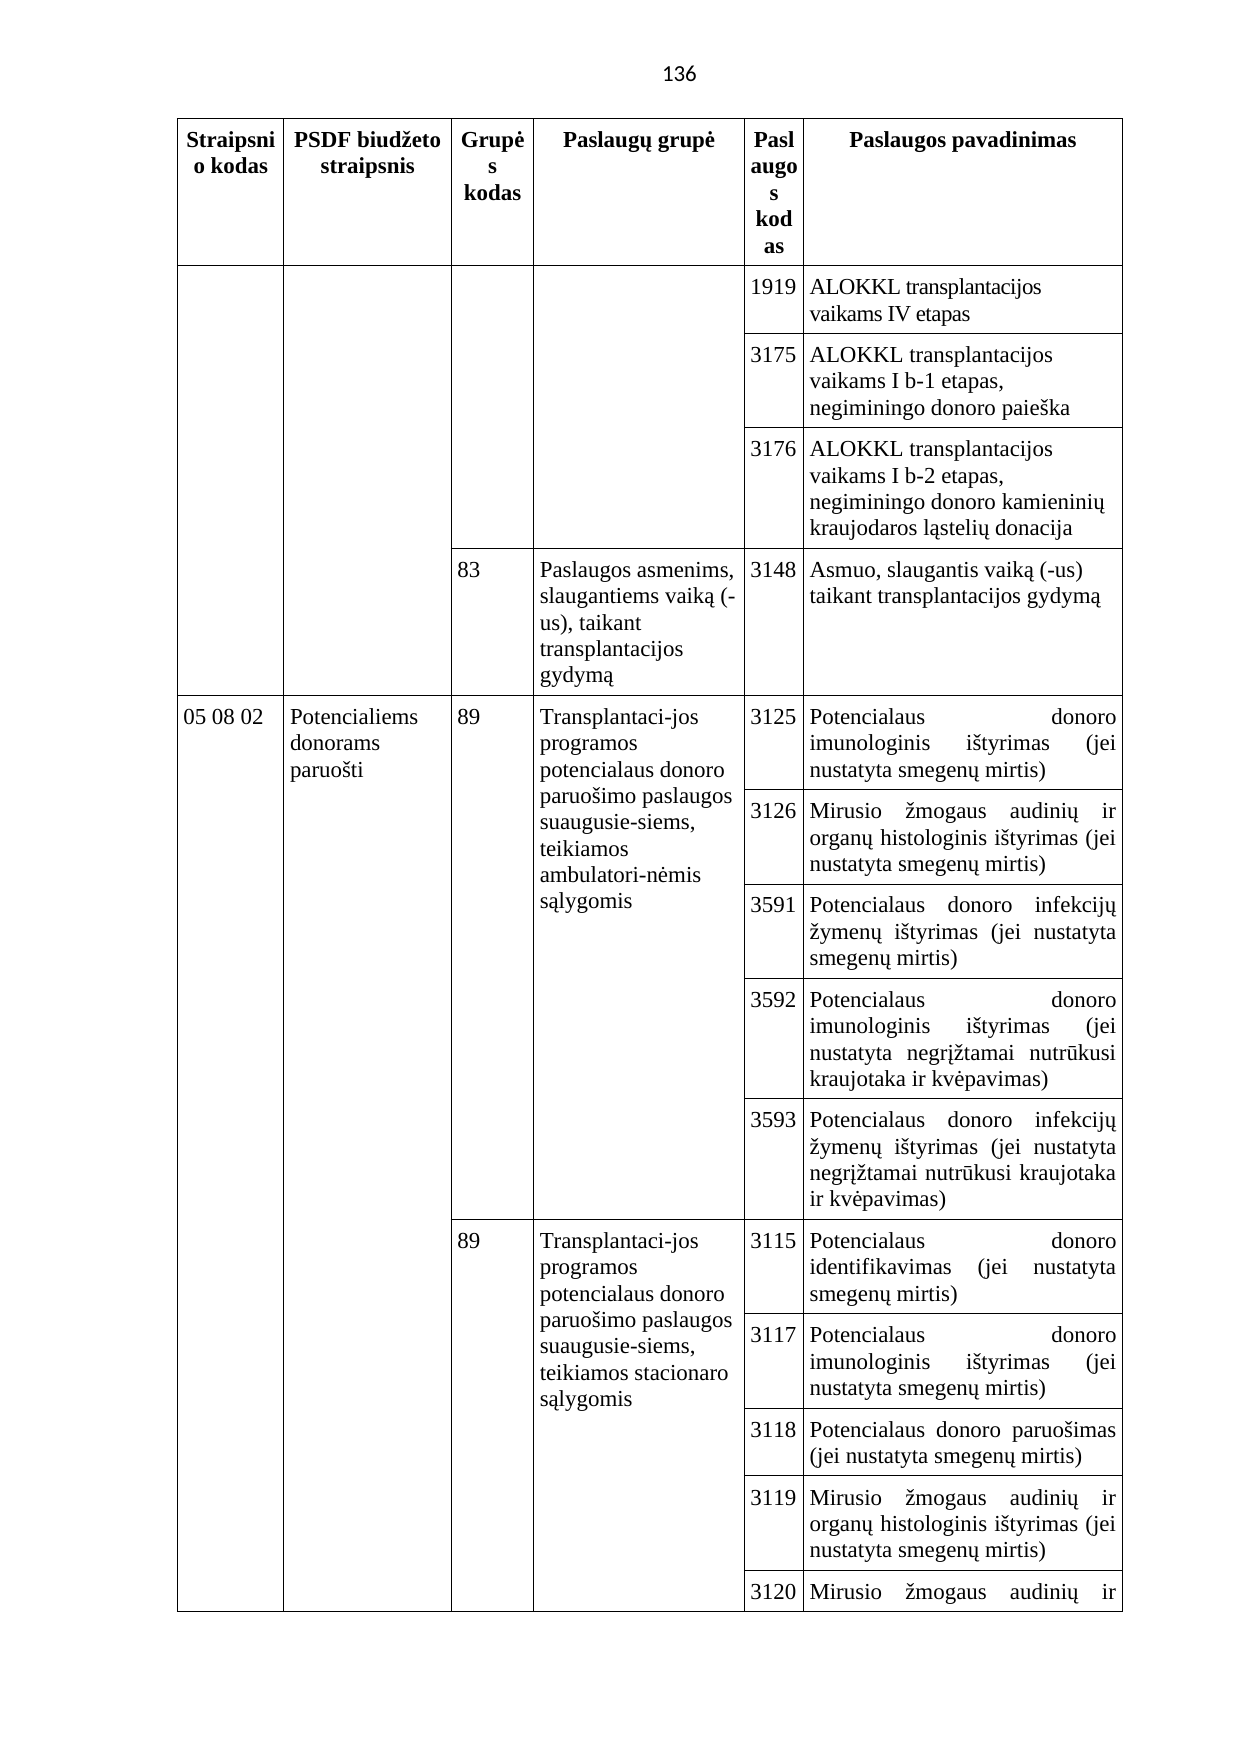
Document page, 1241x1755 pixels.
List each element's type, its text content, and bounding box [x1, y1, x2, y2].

table_cell 3126 [745, 790, 803, 883]
table_cell 3591 [745, 885, 803, 978]
table_cell Potencialaus donoro paruošimas (jei nustatyta smegenų mirtis) [804, 1409, 1122, 1475]
table_cell Potencialaus donoro imunologinis ištyrimas (jei nustatyta negrįžtamai nutrūkusi kraujotaka ir kvėpavimas) [804, 979, 1122, 1098]
table_cell Paslaugos asmenims, slaugantiems vaiką (-us), taikant transplantacijos gydymą [534, 549, 744, 695]
table_cell Transplantaci-jos programos potencialaus donoro paruošimo paslaugos suaugusie-siems, teikiamos ambulatori-nėmis sąlygomis [534, 696, 744, 1219]
table_cell Potencialaus donoro imunologinis ištyrimas (jei nustatyta smegenų mirtis) [804, 696, 1122, 789]
table_header PSDF biudžeto straipsnis [284, 119, 451, 265]
table_cell Potencialaus donoro identifikavimas (jei nustatyta smegenų mirtis) [804, 1220, 1122, 1313]
table_cell [178, 333, 283, 427]
table_cell 3176 [745, 428, 803, 548]
table_cell [534, 266, 744, 333]
table_cell 3148 [745, 549, 803, 695]
table_cell [452, 266, 533, 333]
table_cell 3175 [745, 334, 803, 427]
table_cell Transplantaci-jos programos potencialaus donoro paruošimo paslaugos suaugusie-siems, teikiamos stacionaro sąlygomis [534, 1220, 744, 1611]
table_cell Asmuo, slaugantis vaiką (-us) taikant transplantacijos gydymą [804, 549, 1122, 695]
table_cell Potencialaus donoro imunologinis ištyrimas (jei nustatyta smegenų mirtis) [804, 1314, 1122, 1407]
table_cell ALOKKL transplantacijos vaikams I b-1 etapas, negiminingo donoro paieška [804, 334, 1122, 427]
table_cell ALOKKL transplantacijos vaikams I b-2 etapas, negiminingo donoro kamieninių kraujodaros ląstelių donacija [804, 428, 1122, 548]
table_cell [534, 427, 744, 548]
table_cell Potencialiems donorams paruošti [284, 696, 451, 1611]
table_cell [284, 427, 451, 695]
table_cell 1919 [745, 266, 803, 333]
table_cell ALOKKL transplantacijos vaikams IV etapas [804, 266, 1122, 333]
table_cell 3119 [745, 1476, 803, 1570]
table_cell [452, 333, 533, 427]
table_cell 3592 [745, 979, 803, 1098]
table_cell 05 08 02 [178, 696, 283, 1611]
table_cell 89 [452, 696, 533, 1219]
table_header Paslaugos kodas [745, 119, 803, 265]
table_cell 89 [452, 1220, 533, 1611]
table_cell [284, 333, 451, 427]
table_header Straipsnio kodas [178, 119, 283, 265]
table_cell Potencialaus donoro infekcijų žymenų ištyrimas (jei nustatyta negrįžtamai nutrūkusi kraujotaka ir kvėpavimas) [804, 1099, 1122, 1219]
table_cell [284, 266, 451, 333]
table_cell 3115 [745, 1220, 803, 1313]
table_cell 3120 [745, 1571, 803, 1611]
table_cell 3125 [745, 696, 803, 789]
table_cell [178, 266, 283, 333]
table_cell 3593 [745, 1099, 803, 1219]
table_header Paslaugos pavadinimas [804, 119, 1122, 265]
table_cell 3117 [745, 1314, 803, 1407]
table_header Paslaugų grupė [534, 119, 744, 265]
table_cell Potencialaus donoro infekcijų žymenų ištyrimas (jei nustatyta smegenų mirtis) [804, 885, 1122, 978]
table_cell 3118 [745, 1409, 803, 1475]
table_cell Mirusio žmogaus audinių ir [804, 1571, 1122, 1611]
table_cell Mirusio žmogaus audinių ir organų histologinis ištyrimas (jei nustatyta smegenų mirtis) [804, 1476, 1122, 1570]
table_cell [452, 427, 533, 548]
table_cell [178, 427, 283, 695]
table_cell Mirusio žmogaus audinių ir organų histologinis ištyrimas (jei nustatyta smegenų mirtis) [804, 790, 1122, 883]
table_cell 83 [452, 549, 533, 695]
table_header Grupės kodas [452, 119, 533, 265]
table_cell [534, 333, 744, 427]
